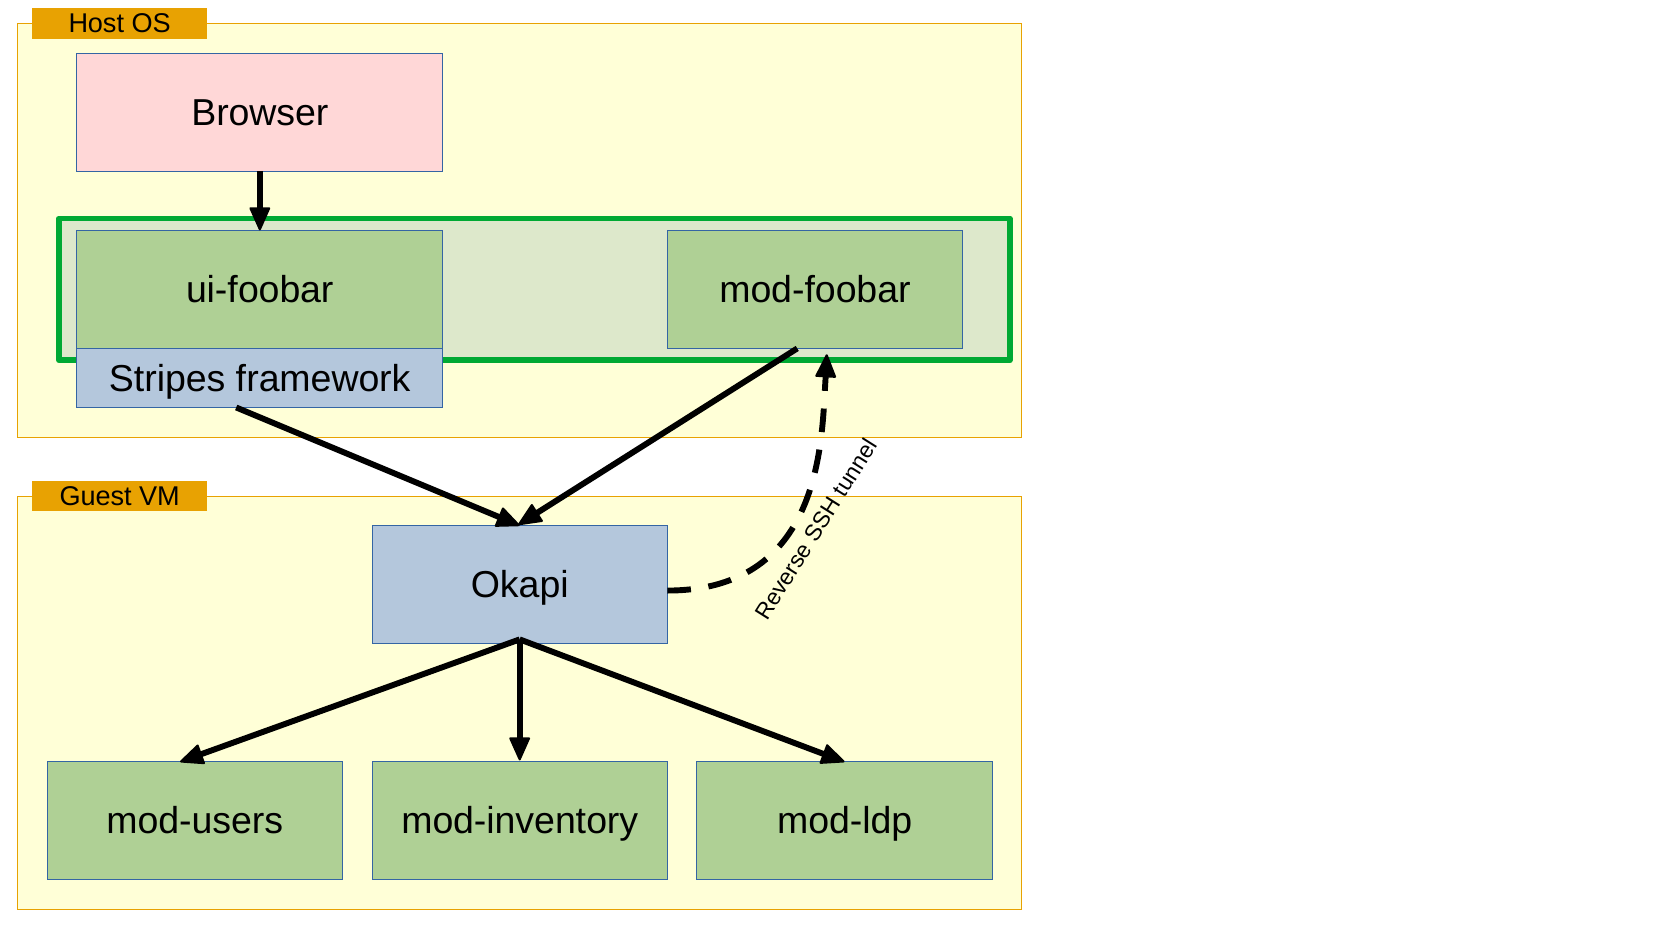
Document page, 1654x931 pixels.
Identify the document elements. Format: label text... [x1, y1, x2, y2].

text_box ui-foobar [76, 230, 443, 348]
text_box [17, 496, 1022, 910]
text_box Browser [76, 53, 443, 172]
text_box [459, 496, 556, 522]
text_box Stripes framework [76, 348, 443, 408]
text_box mod-users [47, 761, 343, 880]
text_box [17, 23, 1022, 438]
text_box mod-foobar [667, 230, 963, 349]
text_box mod-inventory [372, 761, 668, 880]
text_box Guest VM [32, 481, 207, 511]
text_box mod-ldp [696, 761, 993, 880]
text_box Okapi [372, 525, 668, 644]
text_box Reverse SSH tunnel [735, 417, 897, 641]
text_box Host OS [32, 8, 207, 39]
